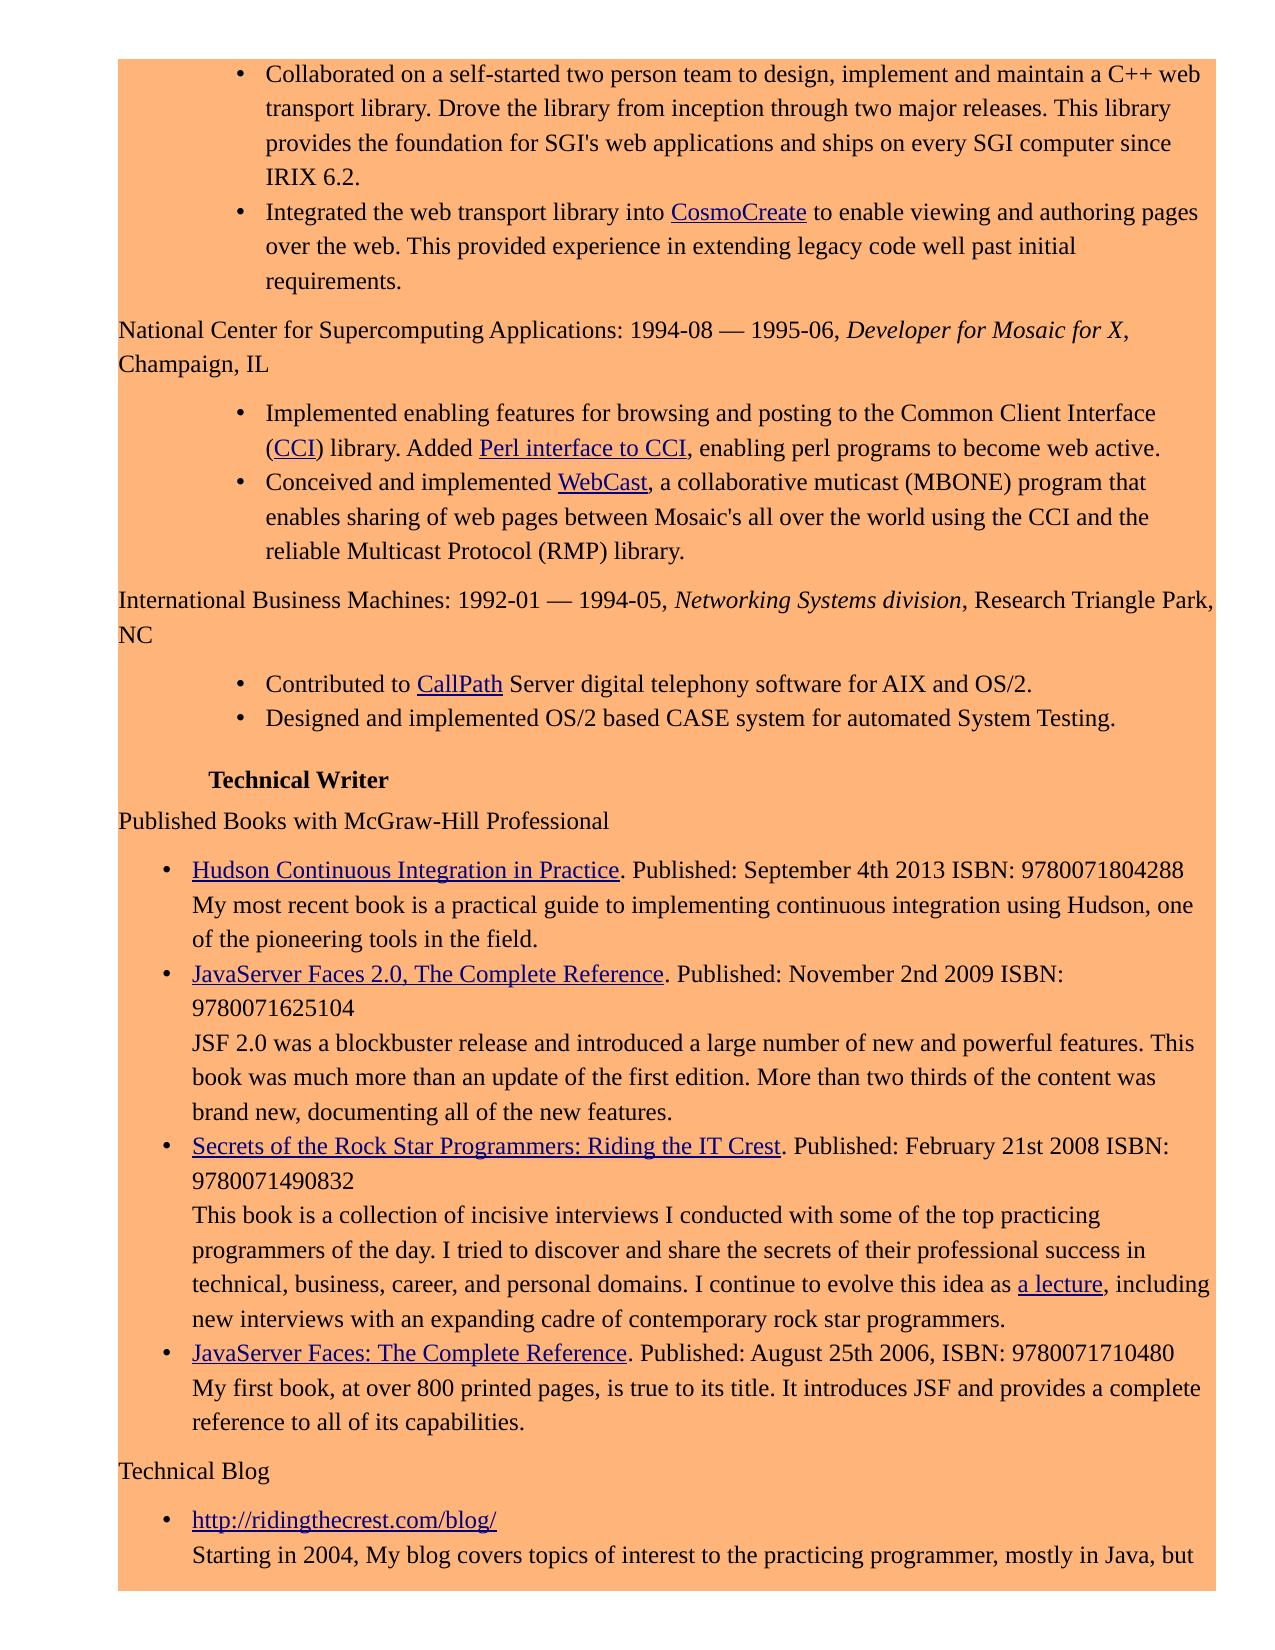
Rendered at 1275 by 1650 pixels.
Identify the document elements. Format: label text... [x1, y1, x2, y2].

list Collaborated on a self-started two person team to design, implement and maintain a C++ web transport library. Drove the library from inception through two major releases. This library provides the foundation for SGI's web applications and ships on every SGI computer since IRIX 6.2. [236, 59, 1216, 191]
list JavaServer Faces 2.0, The Complete Reference. Published: November 2nd 2009 ISBN: 9780071625104 JSF 2.0 was a blockbuster release and introduced a large number of new and powerful features. This book was much more than an update of the first edition. More than two thirds of the content was brand new, documenting all of the new features. [162, 959, 1216, 1126]
text National Center for Supercomputing Applications: 1994-08 — 1995-06, Developer for Mosaic for X, Champaign, IL [118, 315, 1216, 378]
list JavaServer Faces: The Complete Reference. Published: August 25th 2006, ISBN: 9780071710480 My first book, at over 800 printed pages, is true to its title. It introduces JSF and provides a complete reference to all of its capabilities. [162, 1338, 1216, 1436]
list http://ridingthecrest.com/blog/ Starting in 2004, My blog covers topics of interest to the practicing programmer, mostly in Java, but [162, 1505, 1216, 1568]
list Integrated the web transport library into CosmoCreate to enable viewing and authoring pages over the web. This provided experience in extending legacy code well past initial requirements. [236, 197, 1216, 295]
list Designed and implemented OS/2 based CASE system for automated System Testing. [236, 703, 1216, 732]
text Technical Blog [118, 1456, 1216, 1485]
list Conceived and implemented WebCast, a collaborative muticast (MBONE) program that enables sharing of web pages between Mosaic's all over the world using the CCI and the reliable Multicast Protocol (RMP) library. [236, 467, 1216, 565]
text International Business Machines: 1992-01 — 1994-05, Networking Systems division, Research Triangle Park, NC [118, 586, 1216, 649]
list Secrets of the Rock Star Programmers: Riding the IT Crest. Published: February 21st 2008 ISBN: 9780071490832 This book is a collection of incisive interviews I conducted with some of the top practicing programmers of the day. I tried to discover and share the secrets of their professional success in technical, business, career, and personal domains. I continue to evolve this idea as a lecture, including new interviews with an expanding cadre of contemporary rock star programmers. [162, 1131, 1216, 1332]
text Published Books with McGraw-Hill Professional [118, 806, 1216, 835]
list Hudson Continuous Integration in Practice. Published: September 4th 2013 ISBN: 9780071804288 My most recent book is a practical guide to implementing continuous integration using Hudson, one of the pioneering tools in the field. [162, 855, 1216, 953]
subtitle Technical Writer [118, 765, 1216, 794]
list Contributed to CallPath Server digital telephony software for AIX and OS/2. [236, 669, 1216, 698]
list Implemented enabling features for browsing and posting to the Common Client Interface (CCI) library. Added Perl interface to CCI, enabling perl programs to become web active. [236, 398, 1216, 462]
